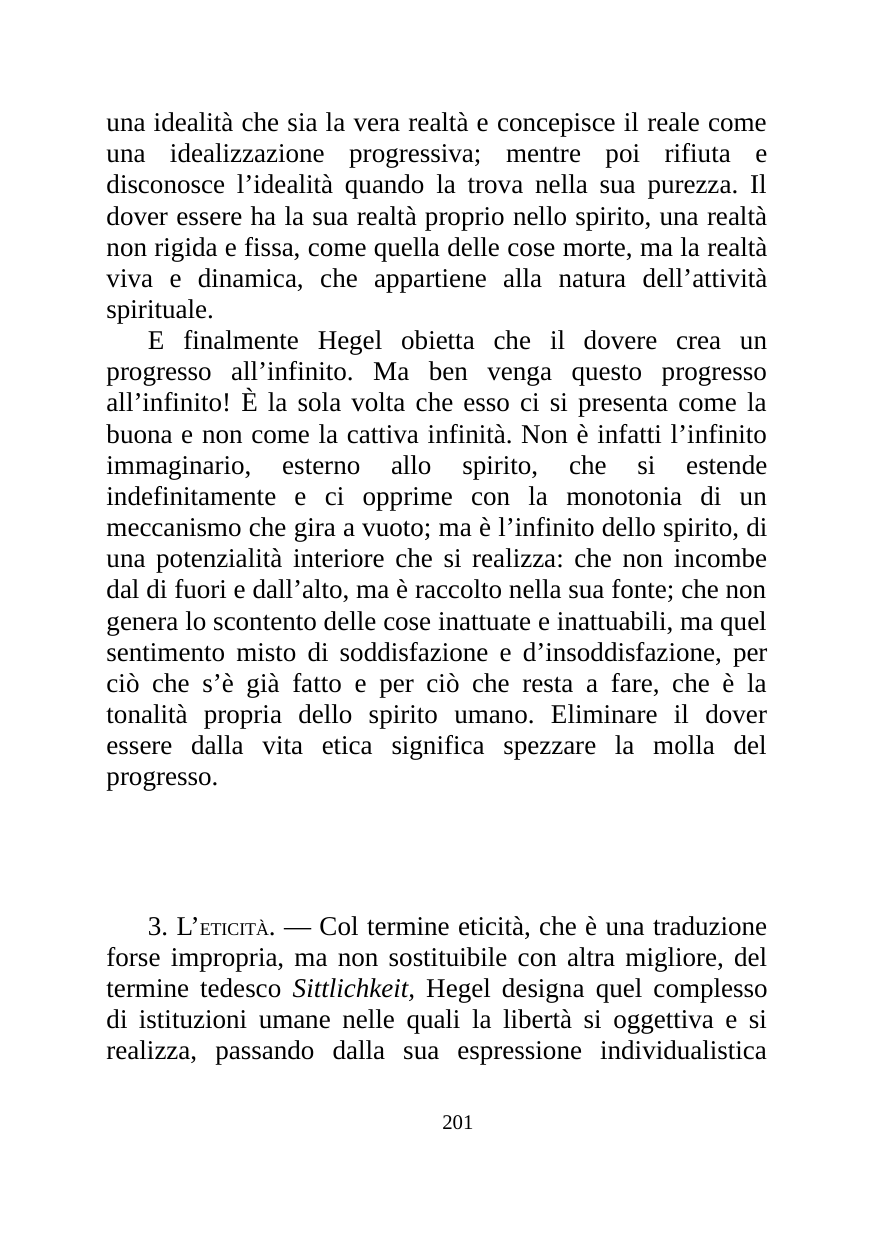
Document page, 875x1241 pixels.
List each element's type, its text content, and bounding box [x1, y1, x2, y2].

text E finalmente Hegel obietta che il dovere crea un progresso all’infinito. Ma ben venga questo progresso all’infinito! È la sola volta che esso ci si presenta come la buona e non come la cattiva infinità. Non è infatti l’infinito immaginario, esterno allo spirito, che si estende indefinitamente e ci opprime con la monotonia di un meccanismo che gira a vuoto; ma è l’infinito dello spirito, di una potenzialità interiore che si realizza: che non incombe dal di fuori e dall’alto, ma è raccolto nella sua fonte; che non genera lo scontento delle cose inattuate e inattuabili, ma quel sentimento misto di soddisfazione e d’insoddisfazione, per ciò che s’è già fatto e per ciò che resta a fare, che è la tonalità propria dello spirito umano. Eliminare il dover essere dalla vita etica significa spezzare la molla del progresso. [106, 324, 768, 791]
text 3. L’eticità. — Col termine eticità, che è una traduzione forse impropria, ma non sostituibile con altra migliore, del termine tedesco Sittlichkeit, Hegel designa quel complesso di istituzioni umane nelle quali la libertà si oggettiva e si realizza, passando dalla sua espressione individualistica [106, 909, 768, 1065]
text una idealità che sia la vera realtà e concepisce il reale come una idealizzazione progressiva; mentre poi rifiuta e disconosce l’idealità quando la trova nella sua purezza. Il dover essere ha la sua realtà proprio nello spirito, una realtà non rigida e fissa, come quella delle cose morte, ma la realtà viva e dinamica, che appartiene alla natura dell’attività spirituale. [106, 106, 768, 324]
